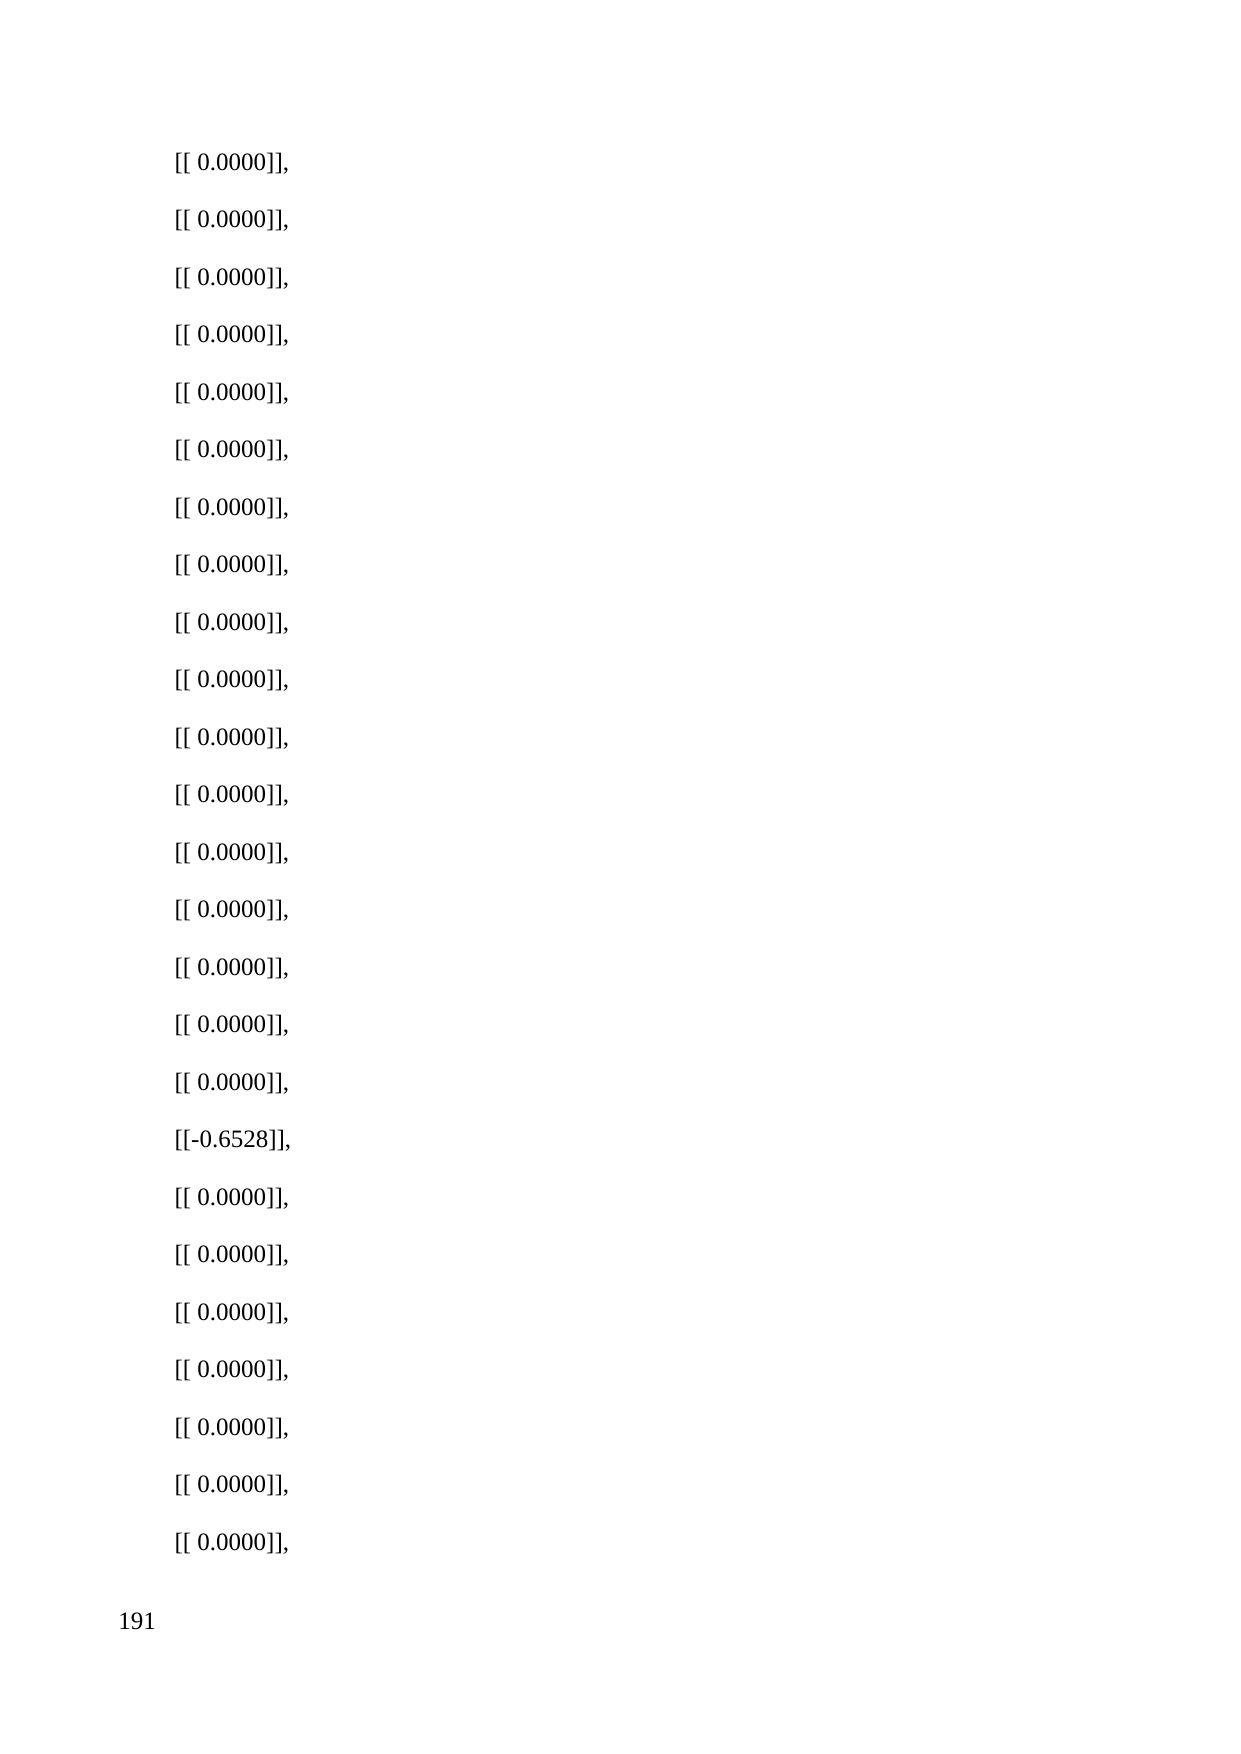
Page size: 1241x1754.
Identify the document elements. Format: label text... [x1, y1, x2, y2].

text [[ 0.0000]], [118, 837, 1122, 866]
text [[ 0.0000]], [118, 262, 1122, 291]
text [[ 0.0000]], [118, 894, 1122, 923]
text [[ 0.0000]], [118, 549, 1122, 578]
text [[ 0.0000]], [118, 319, 1122, 348]
text [[ 0.0000]], [118, 492, 1122, 521]
text [[ 0.0000]], [118, 664, 1122, 693]
text [[ 0.0000]], [118, 1182, 1122, 1211]
text [[-0.6528]], [118, 1124, 1122, 1153]
text [[ 0.0000]], [118, 1239, 1122, 1268]
text [[ 0.0000]], [118, 204, 1122, 233]
text [[ 0.0000]], [118, 1354, 1122, 1383]
text [[ 0.0000]], [118, 722, 1122, 751]
text [[ 0.0000]], [118, 1412, 1122, 1441]
text [[ 0.0000]], [118, 434, 1122, 463]
text [[ 0.0000]], [118, 377, 1122, 406]
text [[ 0.0000]], [118, 779, 1122, 808]
text [[ 0.0000]], [118, 952, 1122, 981]
text [[ 0.0000]], [118, 1469, 1122, 1498]
text [[ 0.0000]], [118, 147, 1122, 176]
text [[ 0.0000]], [118, 1009, 1122, 1038]
text [[ 0.0000]], [118, 607, 1122, 636]
text [[ 0.0000]], [118, 1527, 1122, 1556]
text [[ 0.0000]], [118, 1067, 1122, 1096]
text [[ 0.0000]], [118, 1297, 1122, 1326]
